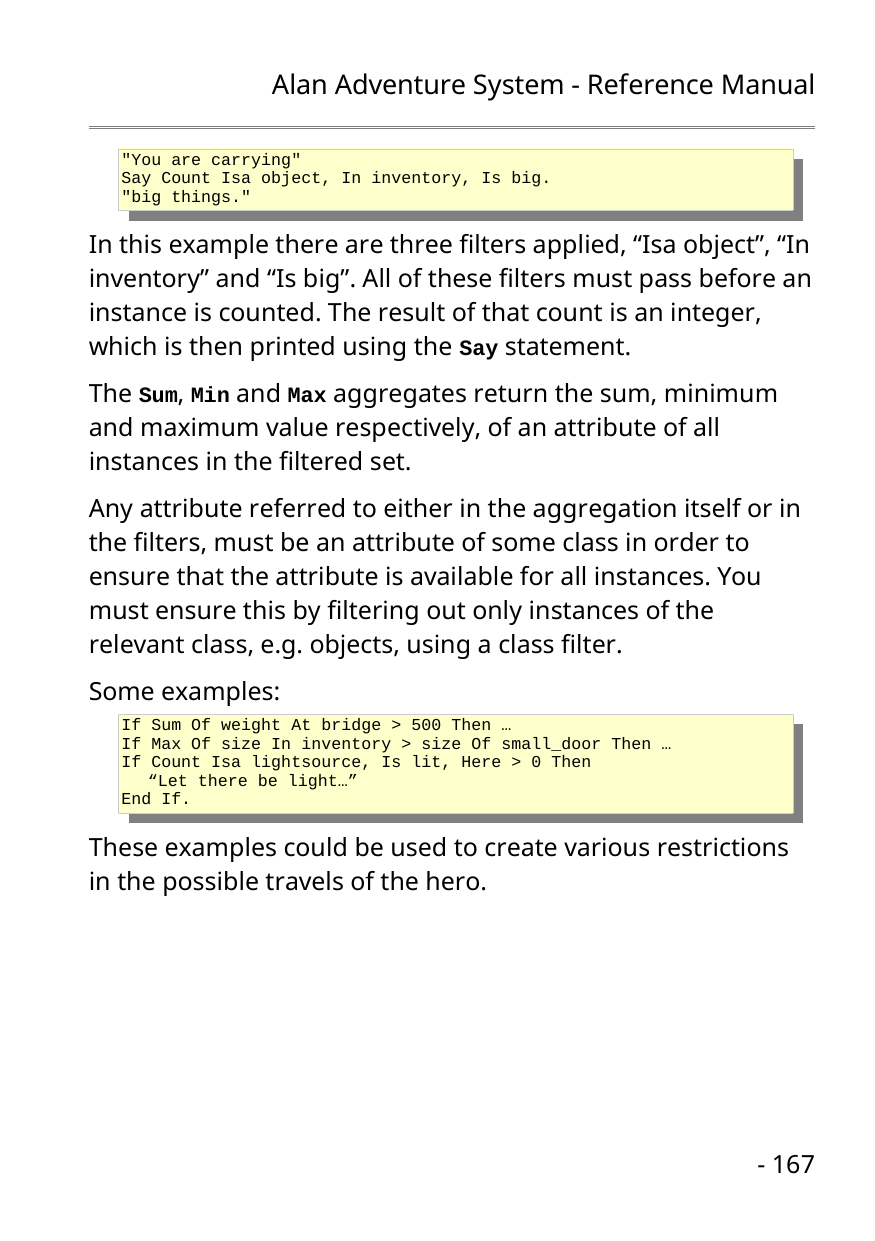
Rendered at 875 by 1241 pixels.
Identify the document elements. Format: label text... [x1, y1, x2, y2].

text The Sum, Min and Max aggregates return the sum, minimum and maximum value respec­tively, of an attribute of all instances in the filtered set. [88, 376, 815, 478]
text In this example there are three filters applied, “Isa object”, “In inventory” and “Is big”. All of these filters must pass before an instance is counted. The result of that count is an integer, which is then printed using the Say statement. [88, 227, 815, 363]
text Some examples: [88, 673, 815, 707]
text "You are carrying" Say Count Isa object, In inventory, Is big. "big things." [119, 150, 793, 210]
text These examples could be used to create various restrictions in the possible travels of the hero. [88, 830, 815, 898]
text Any attribute referred to either in the aggregation itself or in the filters, must be an attribute of some class in order to ensure that the at­tribute is available for all instances. You must ensure this by filtering out only instances of the relevant class, e.g. objects, using a class filter. [88, 491, 815, 661]
text If Sum Of weight At bridge > 500 Then … If Max Of size In inventory > size Of small_door Then … [119, 715, 793, 751]
text If Count Isa lightsource, Is lit, Here > 0 Then “Let there be light…” End If. [119, 751, 793, 813]
